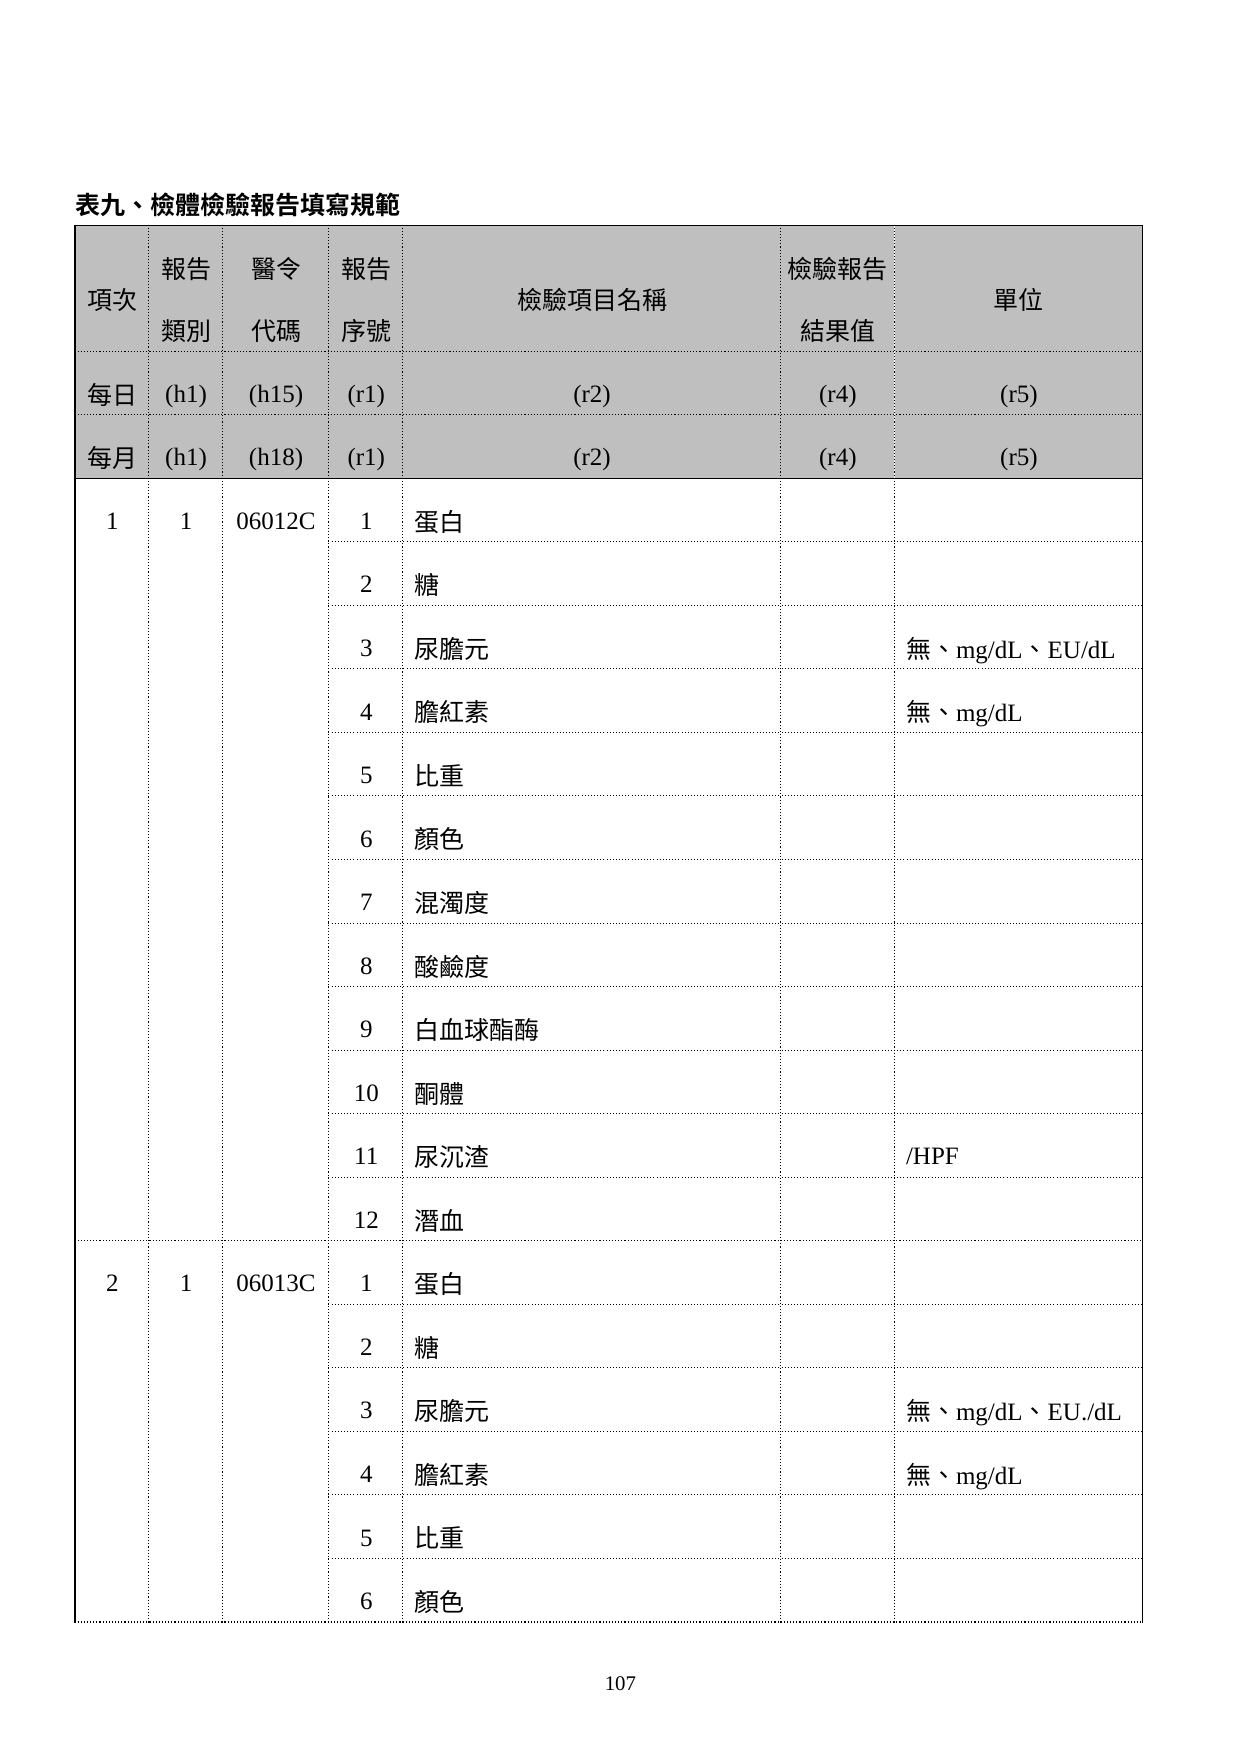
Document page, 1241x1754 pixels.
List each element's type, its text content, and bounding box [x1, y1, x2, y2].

table_cell [895, 795, 1142, 859]
table_header 醫令 代碼 [223, 226, 329, 351]
table_cell [895, 1494, 1142, 1558]
table_cell [895, 1050, 1142, 1113]
table_header 報告 序號 [329, 226, 403, 351]
table_cell [781, 923, 894, 986]
table_cell [781, 605, 894, 668]
table_cell 1 [329, 1240, 403, 1304]
table_cell (h18) [223, 414, 329, 478]
table_cell 4 [329, 668, 403, 732]
table_cell [895, 479, 1142, 541]
table_cell 11 [329, 1113, 403, 1177]
table_cell 9 [329, 986, 403, 1049]
table_cell 06013C [223, 1240, 329, 1621]
table_cell 無、mg/dL、EU./dL [895, 1367, 1142, 1431]
table_header 報告類別 [149, 226, 223, 351]
table_cell 糖 [403, 1304, 781, 1367]
table_cell (r4) [781, 414, 894, 478]
table_cell 每日 [76, 351, 149, 414]
table_cell 5 [329, 732, 403, 795]
table_header 檢驗報告結果值 [781, 226, 894, 351]
table_cell 6 [329, 795, 403, 859]
table_cell 3 [329, 605, 403, 668]
table_cell [895, 1240, 1142, 1304]
table_cell [781, 1240, 894, 1304]
table_cell (r1) [329, 414, 403, 478]
table_cell 比重 [403, 1494, 781, 1558]
table_cell [895, 541, 1142, 605]
table_cell [781, 541, 894, 605]
table_header 單位 [895, 226, 1142, 351]
table_cell 2 [329, 541, 403, 605]
table_cell (r1) [329, 351, 403, 414]
table_cell 潛血 [403, 1177, 781, 1240]
table_cell 白血球酯酶 [403, 986, 781, 1049]
table_cell 6 [329, 1558, 403, 1621]
table_cell (h1) [149, 351, 223, 414]
table_cell 2 [76, 1240, 149, 1621]
table_header 項次 [76, 226, 149, 351]
table_cell [781, 1113, 894, 1177]
table_cell [895, 859, 1142, 922]
table_cell (r2) [403, 351, 781, 414]
table_cell 尿沉渣 [403, 1113, 781, 1177]
table_cell [895, 986, 1142, 1049]
table_cell [781, 795, 894, 859]
table_cell 無、mg/dL [895, 1431, 1142, 1494]
table_cell 7 [329, 859, 403, 922]
table_cell 酸鹼度 [403, 923, 781, 986]
table_cell 每月 [76, 414, 149, 478]
table_cell 1 [76, 479, 149, 1240]
table_cell 12 [329, 1177, 403, 1240]
table_cell [781, 1177, 894, 1240]
text 表九、檢體檢驗報告填寫規範 [75, 162, 1165, 224]
table_cell 2 [329, 1304, 403, 1367]
table_cell [781, 1304, 894, 1367]
table_cell 3 [329, 1367, 403, 1431]
table_cell [781, 1431, 894, 1494]
table_cell 酮體 [403, 1050, 781, 1113]
table_cell (r5) [895, 351, 1142, 414]
table_cell (r4) [781, 351, 894, 414]
table_cell 比重 [403, 732, 781, 795]
table_cell [781, 859, 894, 922]
table_cell 混濁度 [403, 859, 781, 922]
table_cell (h1) [149, 414, 223, 478]
table_cell [895, 732, 1142, 795]
table_cell 顏色 [403, 1558, 781, 1621]
table_cell 無、mg/dL、EU/dL [895, 605, 1142, 668]
table_cell 1 [149, 479, 223, 1240]
table_cell /HPF [895, 1113, 1142, 1177]
table_cell 顏色 [403, 795, 781, 859]
table_cell [781, 479, 894, 541]
table_cell 尿膽元 [403, 1367, 781, 1431]
table_cell [895, 1304, 1142, 1367]
table_cell [781, 732, 894, 795]
table_cell [781, 1367, 894, 1431]
table_cell 蛋白 [403, 479, 781, 541]
table_cell 1 [329, 479, 403, 541]
table_cell 10 [329, 1050, 403, 1113]
table_cell (r2) [403, 414, 781, 478]
table_cell 糖 [403, 541, 781, 605]
table_cell [781, 1494, 894, 1558]
table_cell [895, 1558, 1142, 1621]
table_cell 膽紅素 [403, 668, 781, 732]
table_cell [781, 668, 894, 732]
table_cell 8 [329, 923, 403, 986]
table_cell 膽紅素 [403, 1431, 781, 1494]
table_cell (r5) [895, 414, 1142, 478]
table_cell 蛋白 [403, 1240, 781, 1304]
table_cell 尿膽元 [403, 605, 781, 668]
table_header 檢驗項目名稱 [403, 226, 781, 351]
table_cell 5 [329, 1494, 403, 1558]
table_cell 無、mg/dL [895, 668, 1142, 732]
table_cell [781, 986, 894, 1049]
table_cell (h15) [223, 351, 329, 414]
table_cell 1 [149, 1240, 223, 1621]
table_cell 4 [329, 1431, 403, 1494]
table_cell [895, 923, 1142, 986]
table_cell 06012C [223, 479, 329, 1240]
table_cell [781, 1050, 894, 1113]
table_cell [895, 1177, 1142, 1240]
table_cell [781, 1558, 894, 1621]
